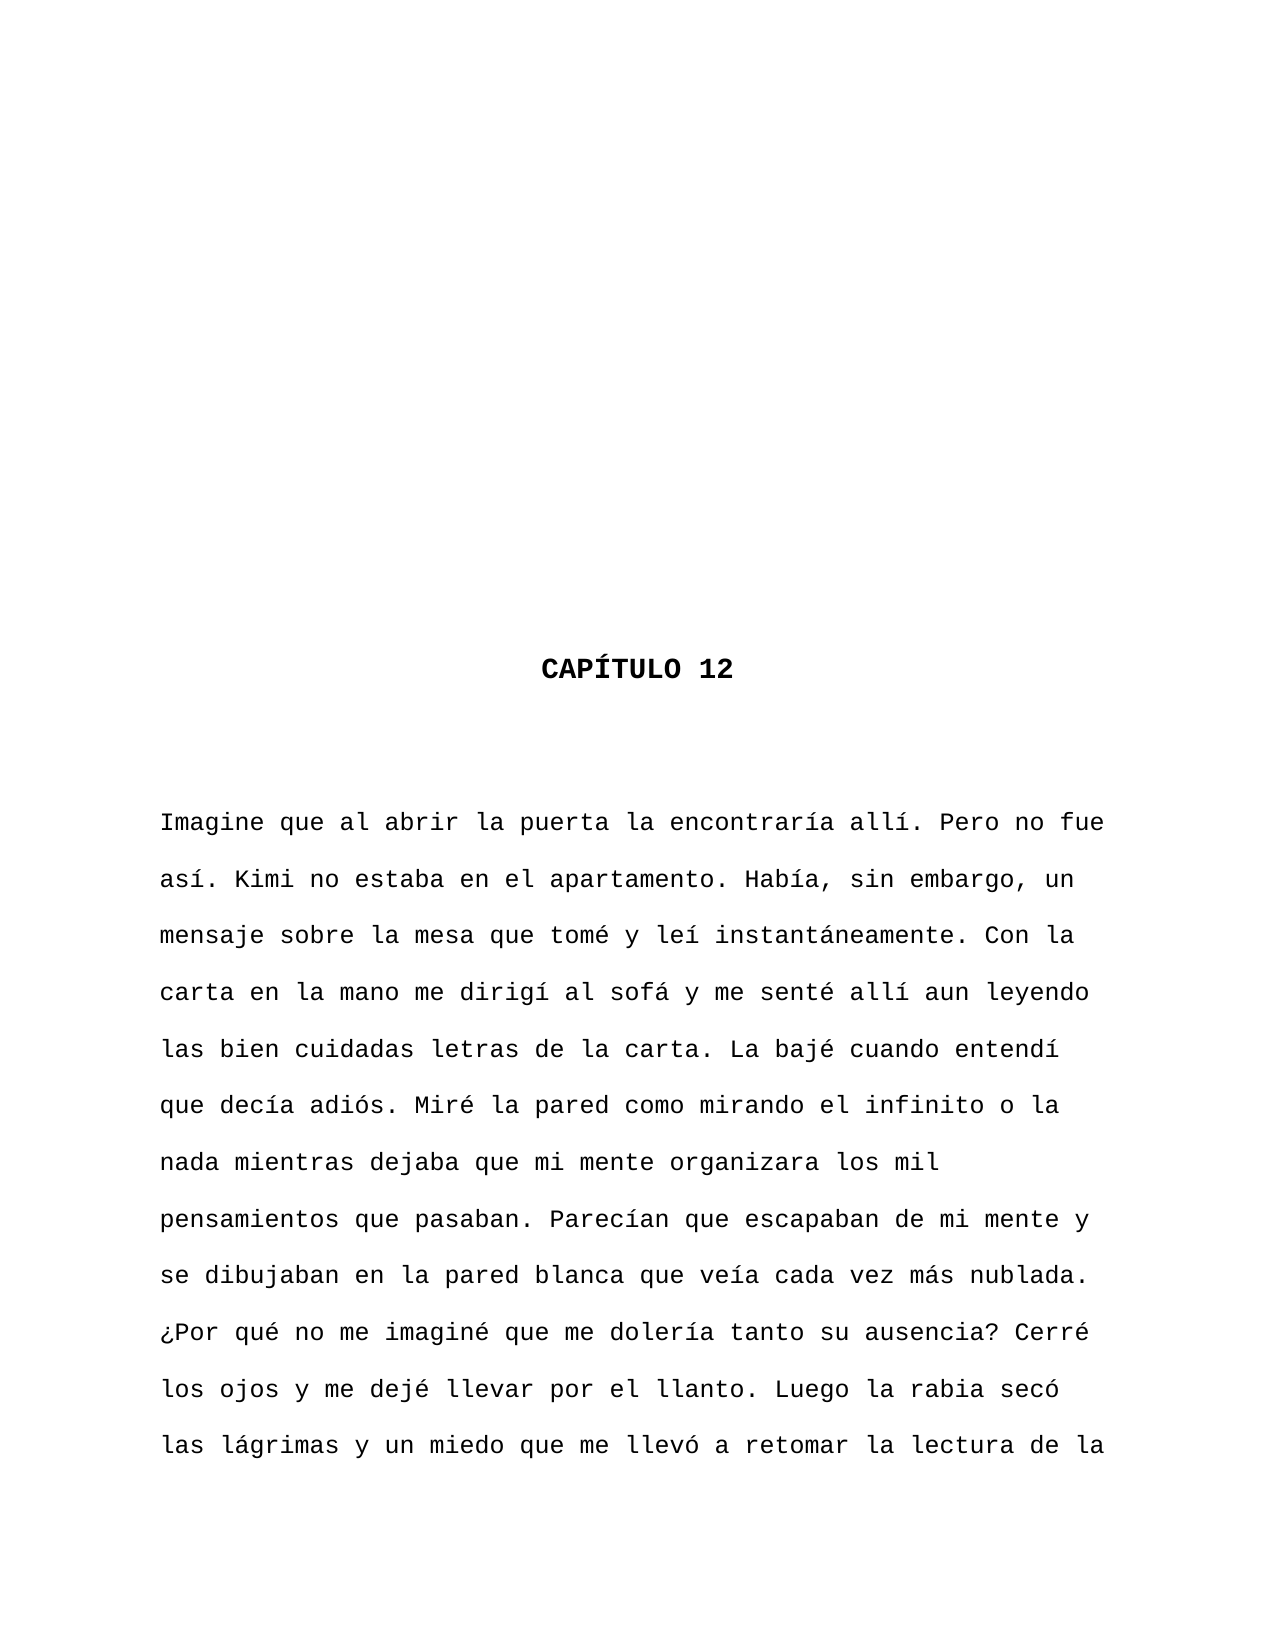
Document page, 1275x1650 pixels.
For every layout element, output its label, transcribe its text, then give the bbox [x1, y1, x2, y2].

text Imagine que al abrir la puerta la encontraría allí. Pero no fue así. Kimi no estaba en el apartamento. Había, sin embargo, un mensaje sobre la mesa que tomé y leí instantáneamente. Con la carta en la mano me dirigí al sofá y me senté allí aun leyendo las bien cuidadas letras de la carta. La bajé cuando entendí que decía adiós. Miré la pared como mirando el infinito o la nada mientras dejaba que mi mente organizara los mil pensamientos que pasaban. Parecían que escapaban de mi mente y se dibujaban en la pared blanca que veía cada vez más nublada. ¿Por qué no me imaginé que me dolería tanto su ausencia? Cerré los ojos y me dejé llevar por el llanto. Luego la rabia secó las lágrimas y un miedo que me llevó a retomar la lectura de la [159, 809, 1116, 1461]
title Capítulo 12 [150, 654, 1125, 687]
